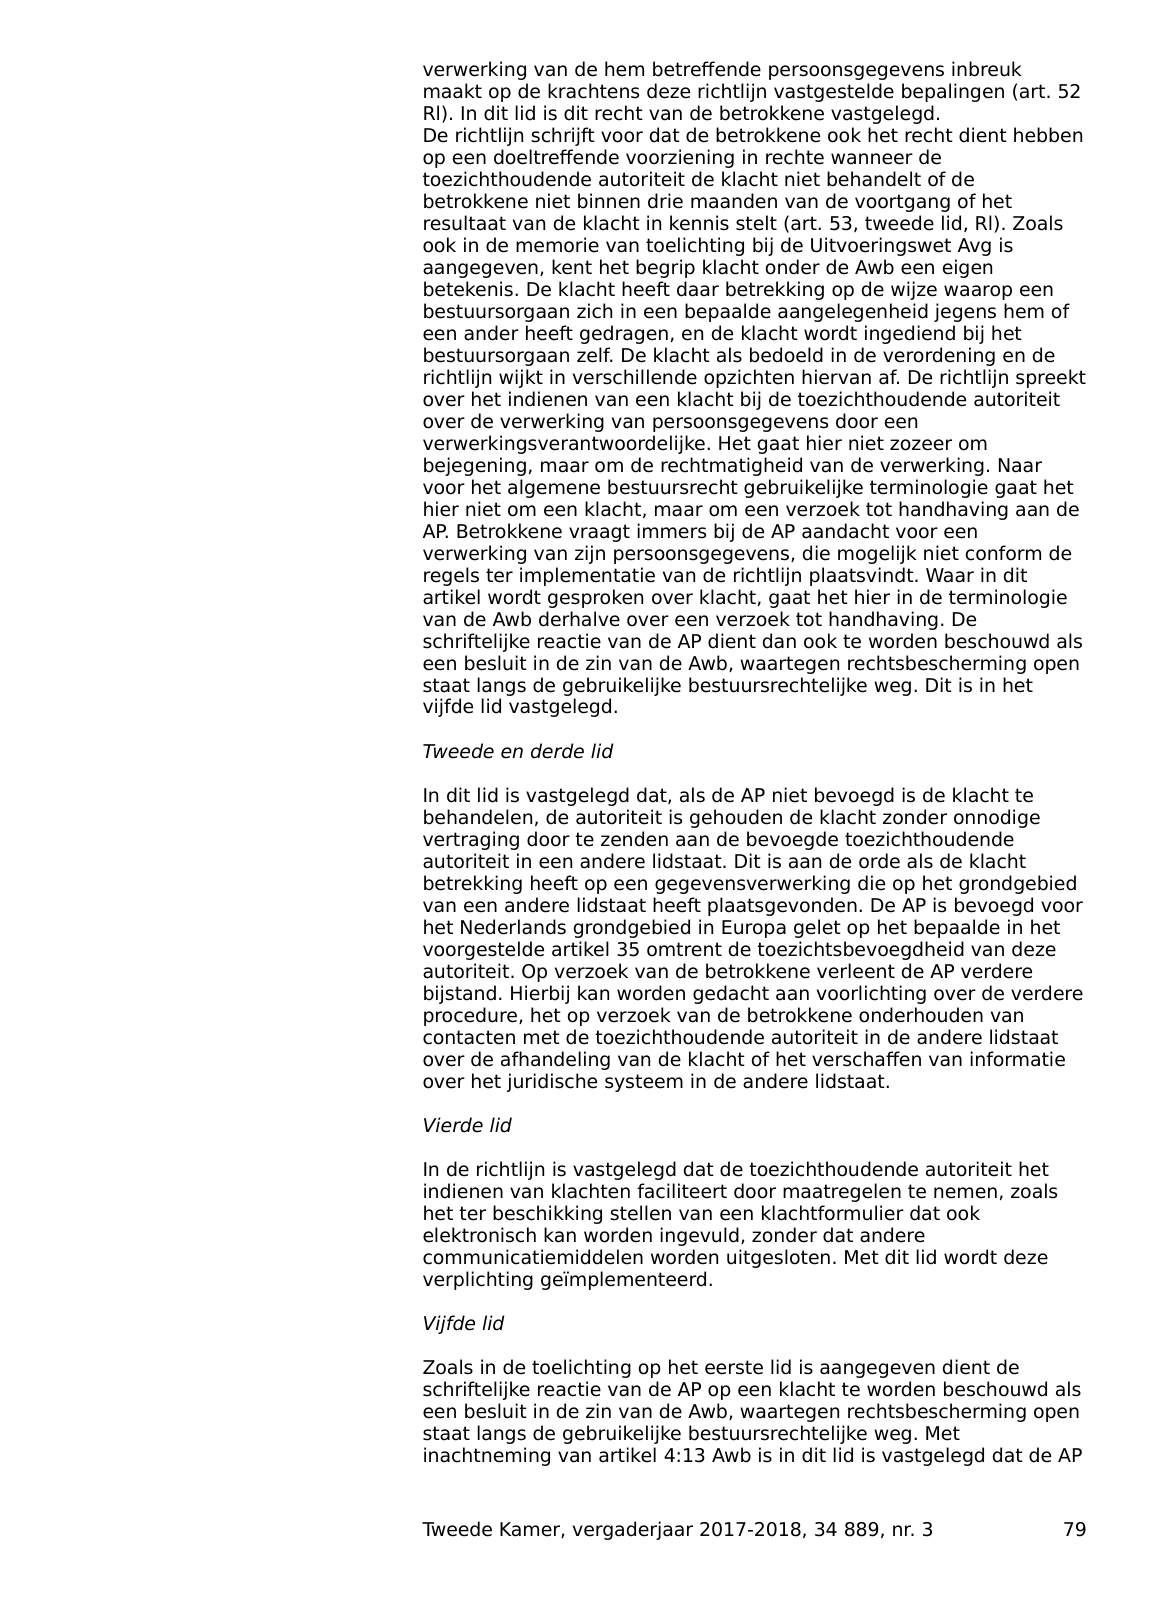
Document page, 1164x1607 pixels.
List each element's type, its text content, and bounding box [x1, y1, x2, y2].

subtitle Tweede en derde lid [422, 741, 1087, 763]
text De richtlijn schrijft voor dat de betrokkene ook het recht dient hebben op een doeltreffende voorziening in rechte wanneer de toezichthoudende autoriteit de klacht niet behandelt of de betrokkene niet binnen drie maanden van de voortgang of het resultaat van de klacht in kennis stelt (art. 53, tweede lid, Rl). Zoals ook in de memorie van toelichting bij de Uitvoeringswet Avg is aangegeven, kent het begrip klacht onder de Awb een eigen betekenis. De klacht heeft daar betrekking op de wijze waarop een bestuursorgaan zich in een bepaalde aangelegenheid jegens hem of een ander heeft gedragen, en de klacht wordt ingediend bij het bestuursorgaan zelf. De klacht als bedoeld in de verordening en de richtlijn wijkt in verschillende opzichten hiervan af. De richtlijn spreekt over het indienen van een klacht bij de toezichthoudende autoriteit over de verwerking van persoonsgegevens door een verwerkingsverantwoordelijke. Het gaat hier niet zozeer om bejegening, maar om de rechtmatigheid van de verwerking. Naar voor het algemene bestuursrecht gebruikelijke terminologie gaat het hier niet om een klacht, maar om een verzoek tot handhaving aan de AP. Betrokkene vraagt immers bij de AP aandacht voor een verwerking van zijn persoonsgegevens, die mogelijk niet conform de regels ter implementatie van de richtlijn plaatsvindt. Waar in dit artikel wordt gesproken over klacht, gaat het hier in de terminologie van de Awb derhalve over een verzoek tot handhaving. De schriftelijke reactie van de AP dient dan ook te worden beschouwd als een besluit in de zin van de Awb, waartegen rechtsbescherming open staat langs de gebruikelijke bestuursrechtelijke weg. Dit is in het vijfde lid vastgelegd. [422, 125, 1087, 718]
subtitle Vijfde lid [422, 1313, 1087, 1335]
subtitle Vierde lid [422, 1115, 1087, 1137]
text Zoals in de toelichting op het eerste lid is aangegeven dient de schriftelijke reactie van de AP op een klacht te worden beschouwd als een besluit in de zin van de Awb, waartegen rechtsbescherming open staat langs de gebruikelijke bestuursrechtelijke weg. Met inachtneming van artikel 4:13 Awb is in dit lid is vastgelegd dat de AP [422, 1357, 1087, 1467]
text In dit lid is vastgelegd dat, als de AP niet bevoegd is de klacht te behandelen, de autoriteit is gehouden de klacht zonder onnodige vertraging door te zenden aan de bevoegde toezichthoudende autoriteit in een andere lidstaat. Dit is aan de orde als de klacht betrekking heeft op een gegevensverwerking die op het grondgebied van een andere lidstaat heeft plaatsgevonden. De AP is bevoegd voor het Nederlands grondgebied in Europa gelet op het bepaalde in het voorgestelde artikel 35 omtrent de toezichtsbevoegdheid van deze autoriteit. Op verzoek van de betrokkene verleent de AP verdere bijstand. Hierbij kan worden gedacht aan voorlichting over de verdere procedure, het op verzoek van de betrokkene onderhouden van contacten met de toezichthoudende autoriteit in de andere lidstaat over de afhandeling van de klacht of het verschaffen van informatie over het juridische systeem in de andere lidstaat. [422, 785, 1087, 1092]
text verwerking van de hem betreffende persoonsgegevens inbreuk maakt op de krachtens deze richtlijn vastgestelde bepalingen (art. 52 Rl). In dit lid is dit recht van de betrokkene vastgelegd. [422, 59, 1087, 125]
text In de richtlijn is vastgelegd dat de toezichthoudende autoriteit het indienen van klachten faciliteert door maatregelen te nemen, zoals het ter beschikking stellen van een klachtformulier dat ook elektronisch kan worden ingevuld, zonder dat andere communicatiemiddelen worden uitgesloten. Met dit lid wordt deze verplichting geïmplementeerd. [422, 1159, 1087, 1291]
